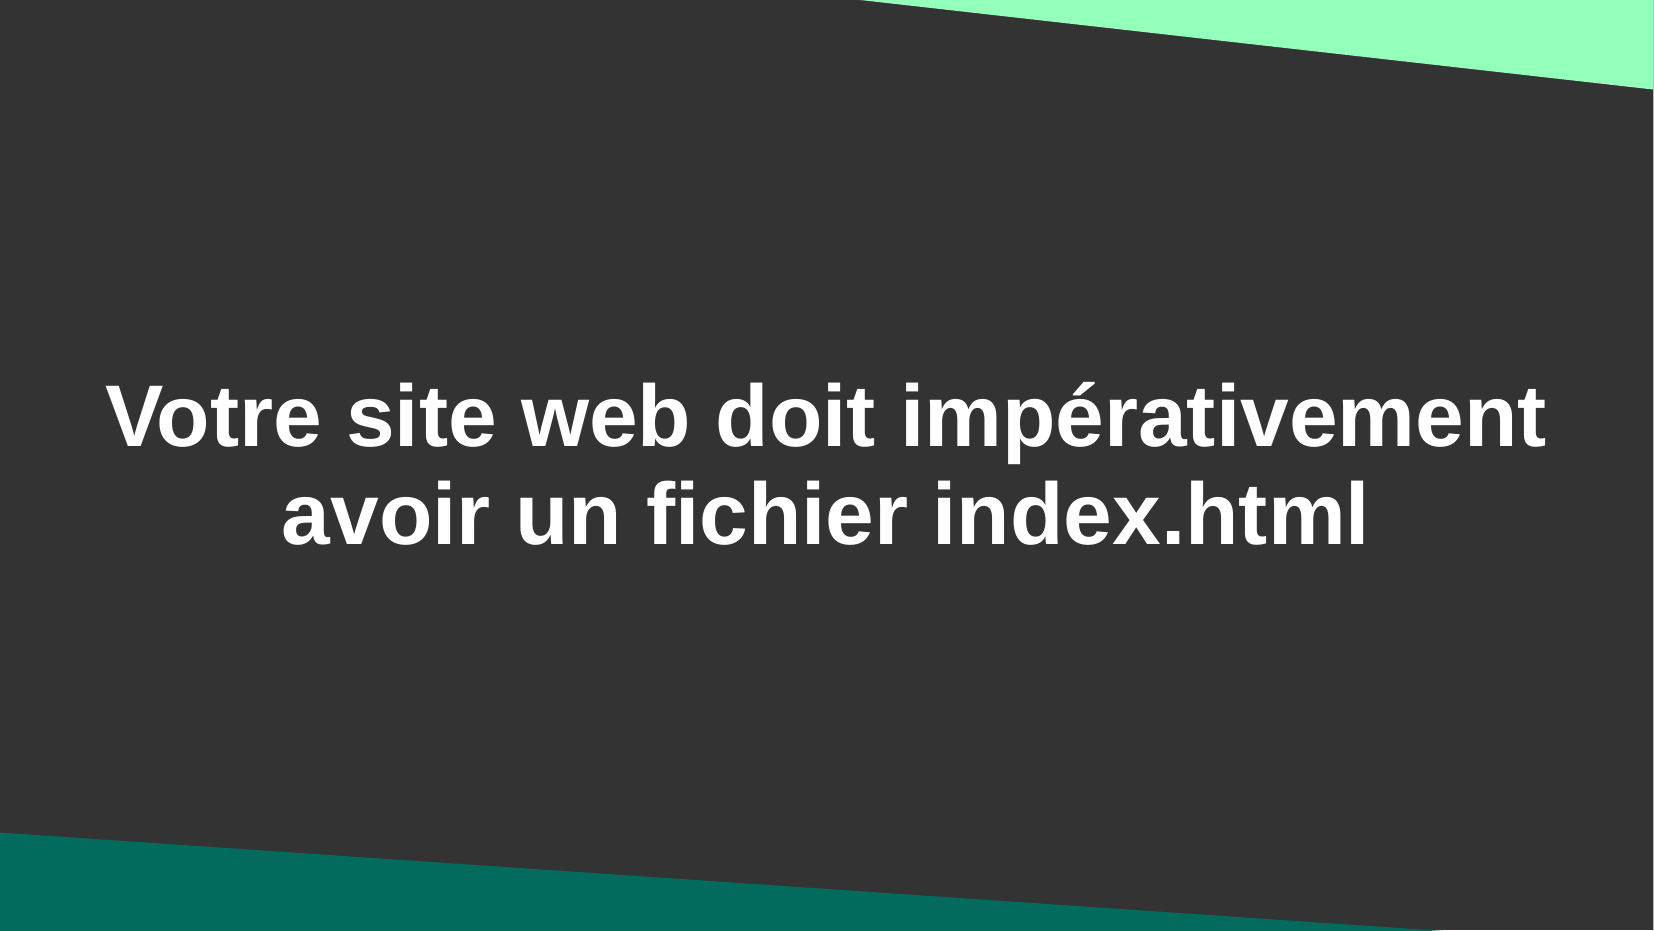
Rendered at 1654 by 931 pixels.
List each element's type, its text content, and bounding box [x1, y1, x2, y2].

title Votre site web doit impérativement avoir un fichier index.html [31, 367, 1622, 563]
text_box [860, 0, 1654, 90]
